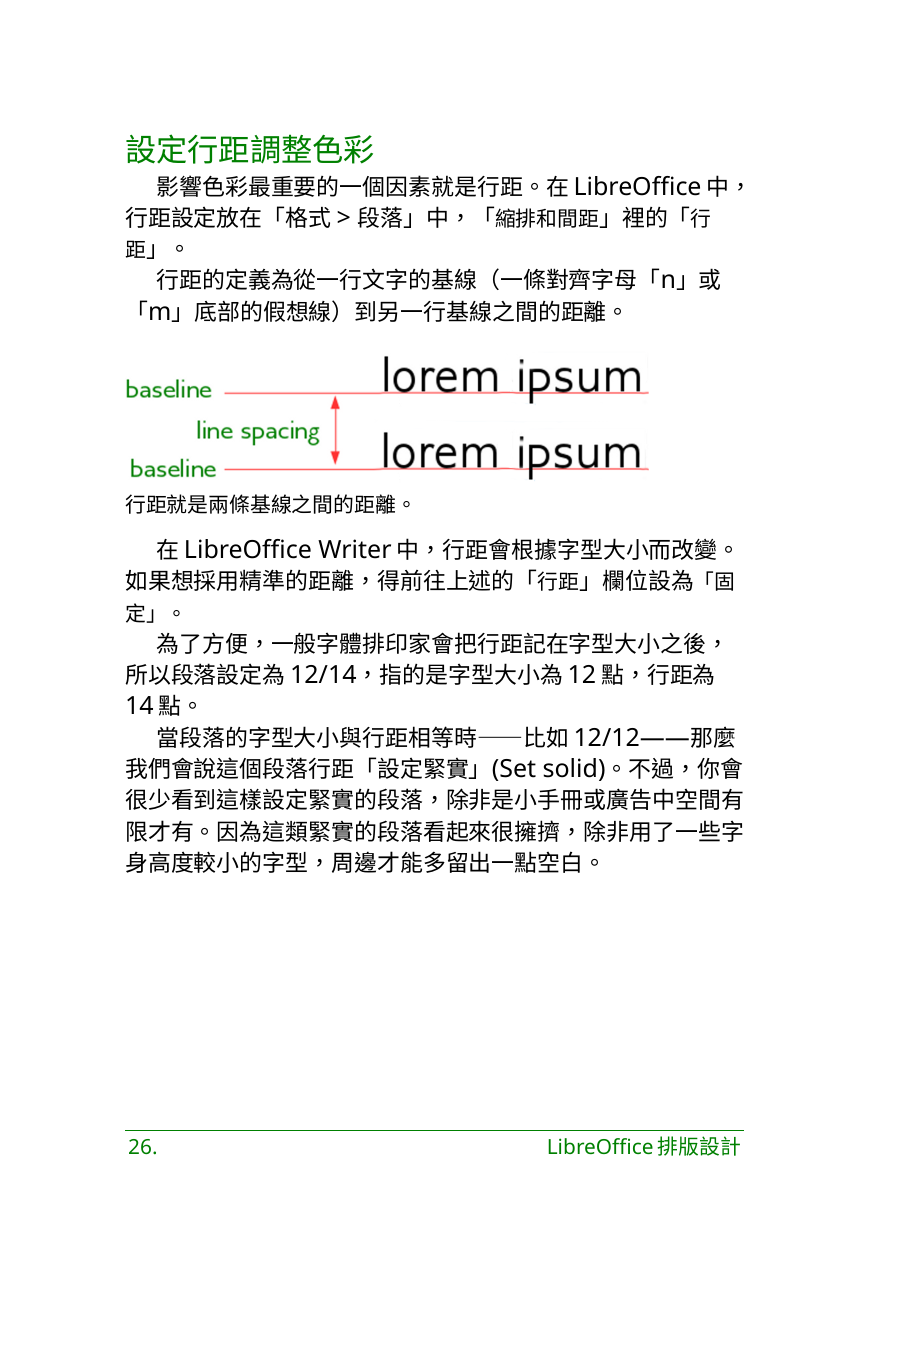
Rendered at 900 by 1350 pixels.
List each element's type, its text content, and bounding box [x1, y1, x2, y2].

text 當段落的字型大小與行距相等時——比如12/12——那麼我們會說這個段落行距「設定緊實」(Set solid)。不過，你會很少看到這樣設定緊實的段落，除非是小手冊或廣告中空間有限才有。因為這類緊實的段落看起來很擁擠，除非用了一些字身高度較小的字型，周邊才能多留出一點空白。 [125, 721, 744, 877]
text 影響色彩最重要的一個因素就是行距。在LibreOffice中，行距設定放在「格式 > 段落」中，「縮排和間距」裡的「行距」。 [125, 170, 744, 264]
table_cell 行距就是兩條基線之間的距離。 [125, 483, 744, 518]
text 為了方便，一般字體排印家會把行距記在字型大小之後，所以段落設定為12/14，指的是字型大小為12點，行距為14點。 [125, 627, 744, 721]
text 行距的定義為從一行文字的基線（一條對齊字母「n」或「m」底部的假想線）到另一行基線之間的距離。 [125, 264, 744, 326]
table_header [649, 342, 744, 483]
text 在LibreOffice Writer中，行距會根據字型大小而改變。如果想採用精準的距離，得前往上述的「行距」欄位設為「固定」。 [125, 534, 744, 627]
picture [125, 342, 649, 483]
subtitle 設定行距調整色彩 [125, 125, 744, 170]
